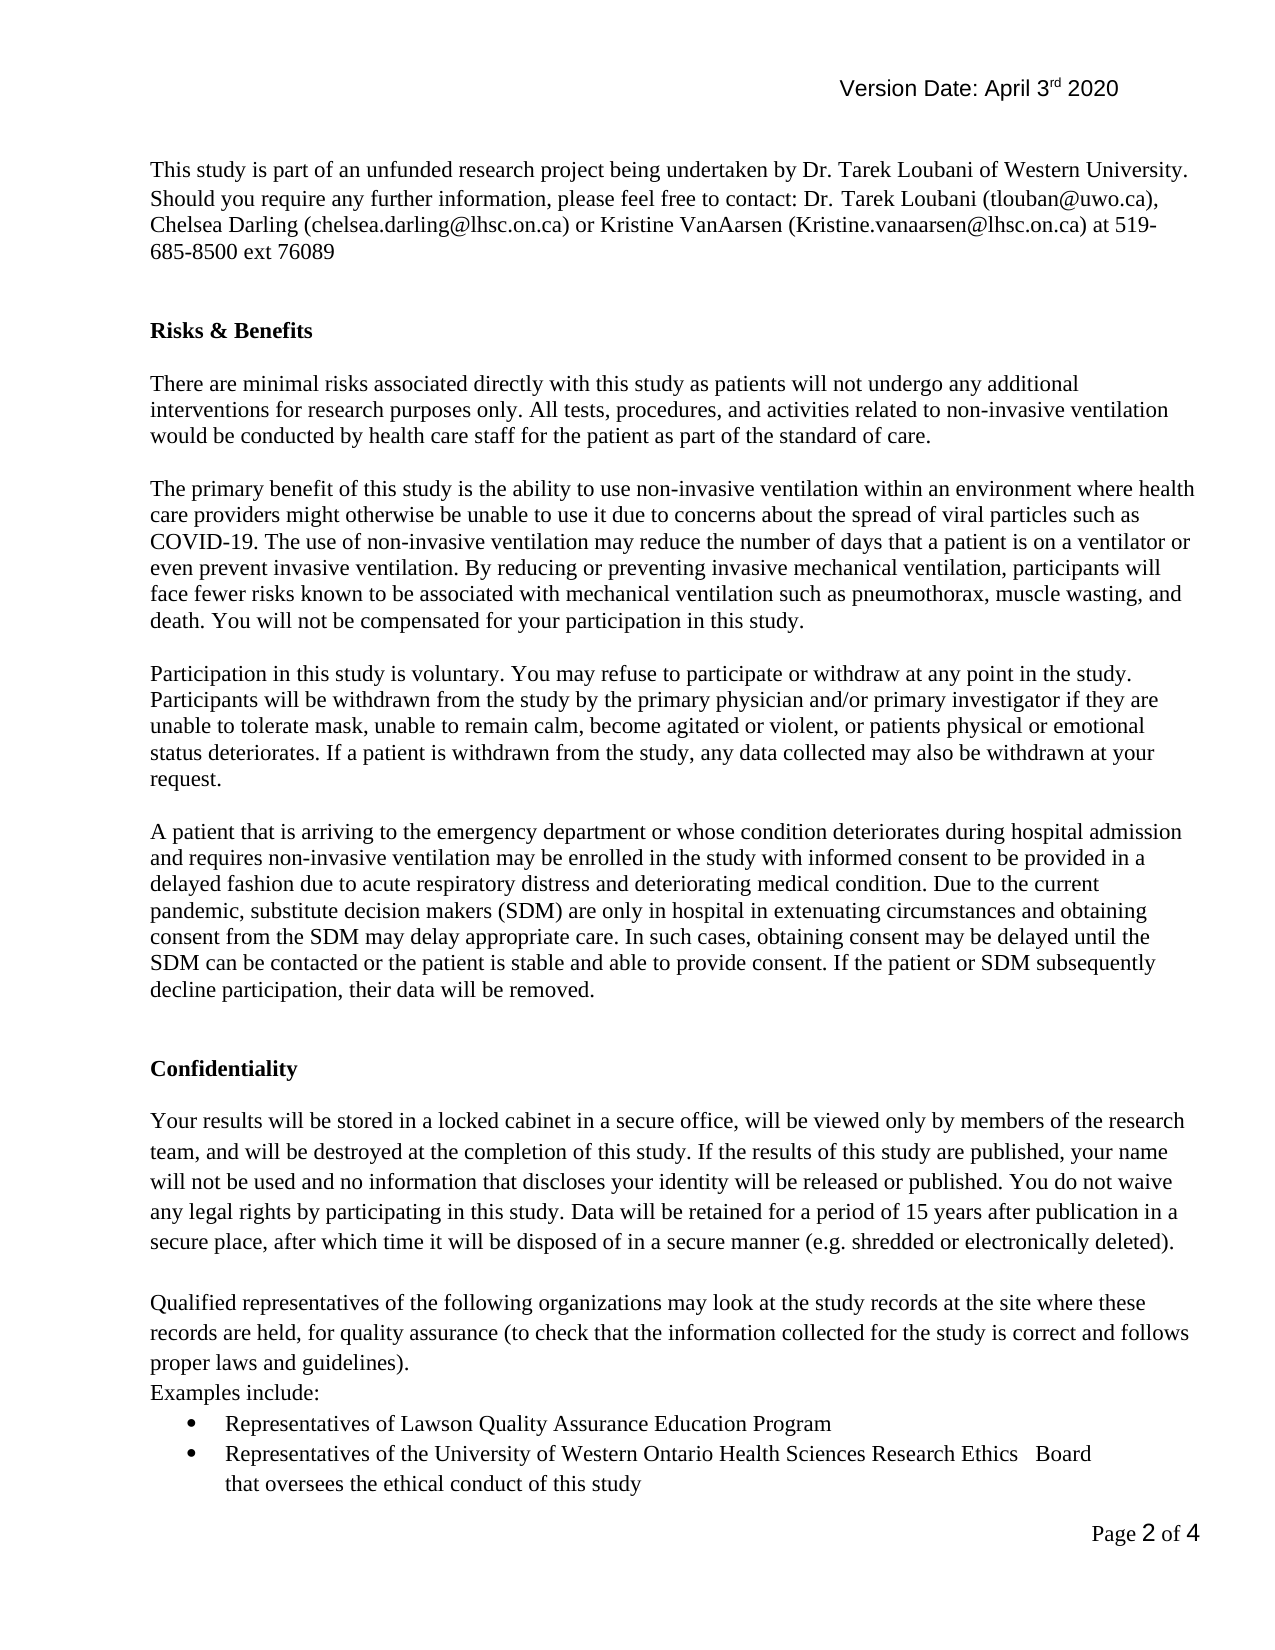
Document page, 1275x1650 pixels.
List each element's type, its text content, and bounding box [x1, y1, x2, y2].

text The primary benefit of this study is the ability to use non-invasive ventilation within an environment where health care providers might otherwise be unable to use it due to concerns about the spread of viral particles such as COVID-19. The use of non-invasive ventilation may reduce the number of days that a patient is on a ventilator or even prevent invasive ventilation. By reducing or preventing invasive mechanical ventilation, participants will face fewer risks known to be associated with mechanical ventilation such as pneumothorax, muscle wasting, and death. You will not be compensated for your participation in this study. [150, 475, 1200, 633]
text Confidentiality [150, 1055, 1200, 1081]
list Representatives of the University of Western Ontario Health Sciences Research Ethics Board that oversees the ethical conduct of this study [187, 1440, 1125, 1496]
text This study is part of an unfunded research project being undertaken by Dr. Tarek Loubani of Western University. Should you require any further information, please feel free to contact: Dr. Tarek Loubani (tlouban@uwo.ca), Chelsea Darling (chelsea.darling@lhsc.on.ca) or Kristine VanAarsen (Kristine.vanaarsen@lhsc.on.ca) at 519-685-8500 ext 76089 [150, 156, 1200, 264]
text Examples include: [150, 1379, 1200, 1406]
list Representatives of Lawson Quality Assurance Education Program [187, 1410, 1125, 1436]
text Qualified representatives of the following organizations may look at the study records at the site where these records are held, for quality assurance (to check that the information collected for the study is correct and follows proper laws and guidelines). [150, 1289, 1200, 1376]
text There are minimal risks associated directly with this study as patients will not undergo any additional interventions for research purposes only. All tests, procedures, and activities related to non-invasive ventilation would be conducted by health care staff for the patient as part of the standard of care. [150, 370, 1200, 449]
text Your results will be stored in a locked cabinet in a secure office, will be viewed only by members of the research team, and will be destroyed at the completion of this study. If the results of this study are published, your name will not be used and no information that discloses your identity will be released or published. You do not waive any legal rights by participating in this study. Data will be retained for a period of 15 years after publication in a secure place, after which time it will be disposed of in a secure manner (e.g. shredded or electronically deleted). [150, 1108, 1200, 1255]
text Participation in this study is voluntary. You may refuse to participate or withdraw at any point in the study. Participants will be withdrawn from the study by the primary physician and/or primary investigator if they are unable to tolerate mask, unable to remain calm, become agitated or violent, or patients physical or emotional status deteriorates. If a patient is withdrawn from the study, any data collected may also be withdrawn at your request. [150, 659, 1200, 791]
text A patient that is arriving to the emergency department or whose condition deteriorates during hospital admission and requires non-invasive ventilation may be enrolled in the study with informed consent to be provided in a delayed fashion due to acute respiratory distress and deteriorating medical condition. Due to the current pandemic, substitute decision makers (SDM) are only in hospital in extenuating circumstances and obtaining consent from the SDM may delay appropriate care. In such cases, obtaining consent may be delayed until the SDM can be contacted or the patient is stable and able to provide consent. If the patient or SDM subsequently decline participation, their data will be removed. [150, 818, 1200, 1002]
text Risks & Benefits [150, 317, 1200, 343]
